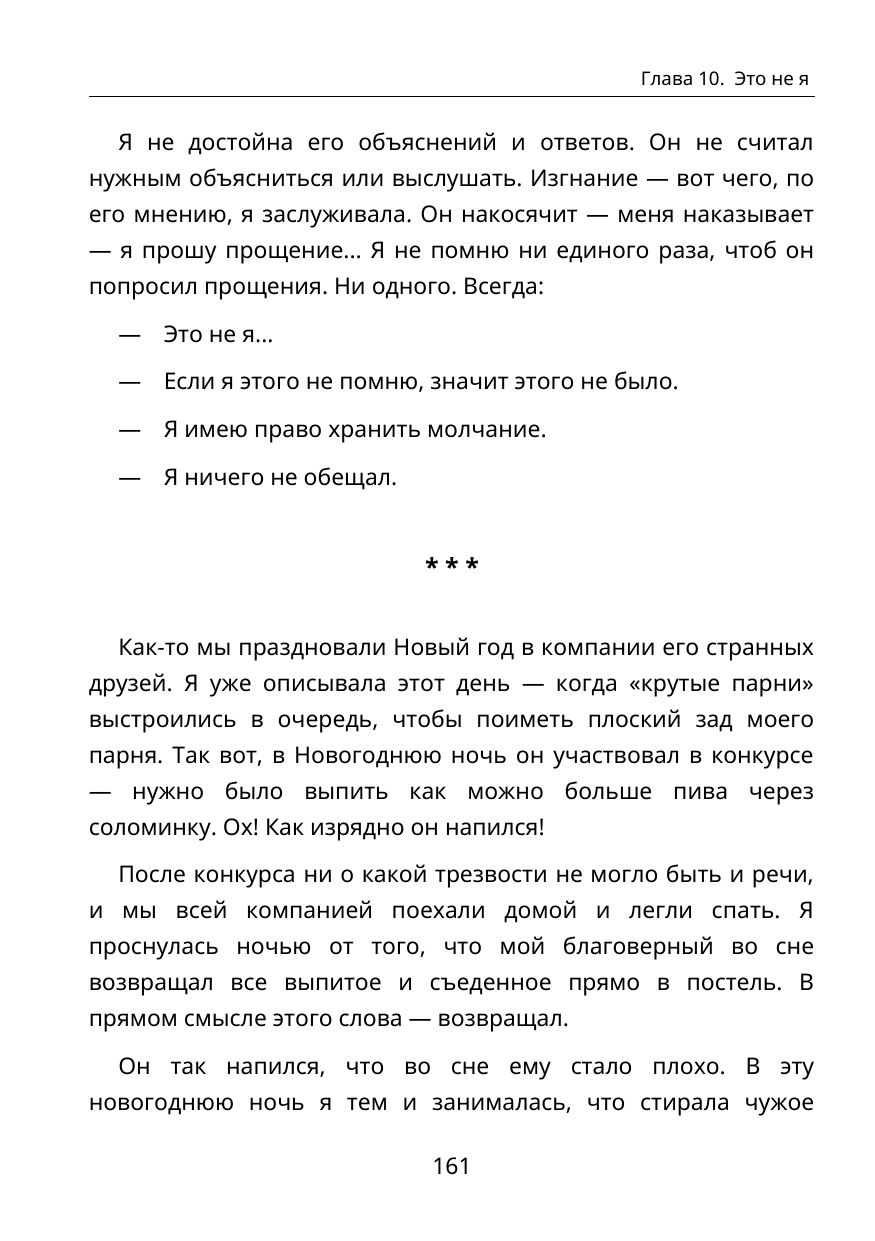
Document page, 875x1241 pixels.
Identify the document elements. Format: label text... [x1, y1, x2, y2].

list Я ничего не обещал. [88, 461, 815, 492]
list Это не я... [88, 317, 815, 349]
text После конкурса ни о какой трезвости не могло быть и речи, и мы всей компанией поехали домой и легли спать. Я проснулась ночью от того, что мой благоверный во сне возвращал все выпитое и съеденное прямо в постель. В прямом смысле этого слова — возвращал. [88, 858, 815, 1033]
list Я имею право хранить молчание. [88, 413, 815, 444]
text Он так напился, что во сне ему стало плохо. В эту новогоднюю ночь я тем и занималась, что стирала чужое [88, 1050, 815, 1117]
text Как-то мы праздновали Новый год в компании его странных друзей. Я уже описывала этот день — когда «крутые парни» выстроились в очередь, чтобы поиметь плоский зад моего парня. Так вот, в Новогоднюю ночь он участвовал в конкурсе — нужно было выпить как можно больше пива через соломинку. Ох! Как изрядно он напился! [88, 631, 815, 842]
text Я не достойна его объяснений и ответов. Он не считал нужным объясниться или выслушать. Изгнание — вот чего, по его мнению, я заслуживала. Он накосячит — меня наказывает — я прошу прощение... Я не помню ни единого раза, чтоб он попросил прощения. Ни одного. Всегда: [88, 126, 815, 301]
subtitle * * * [88, 550, 815, 584]
list Если я этого не помню, значит этого не было. [88, 365, 815, 396]
